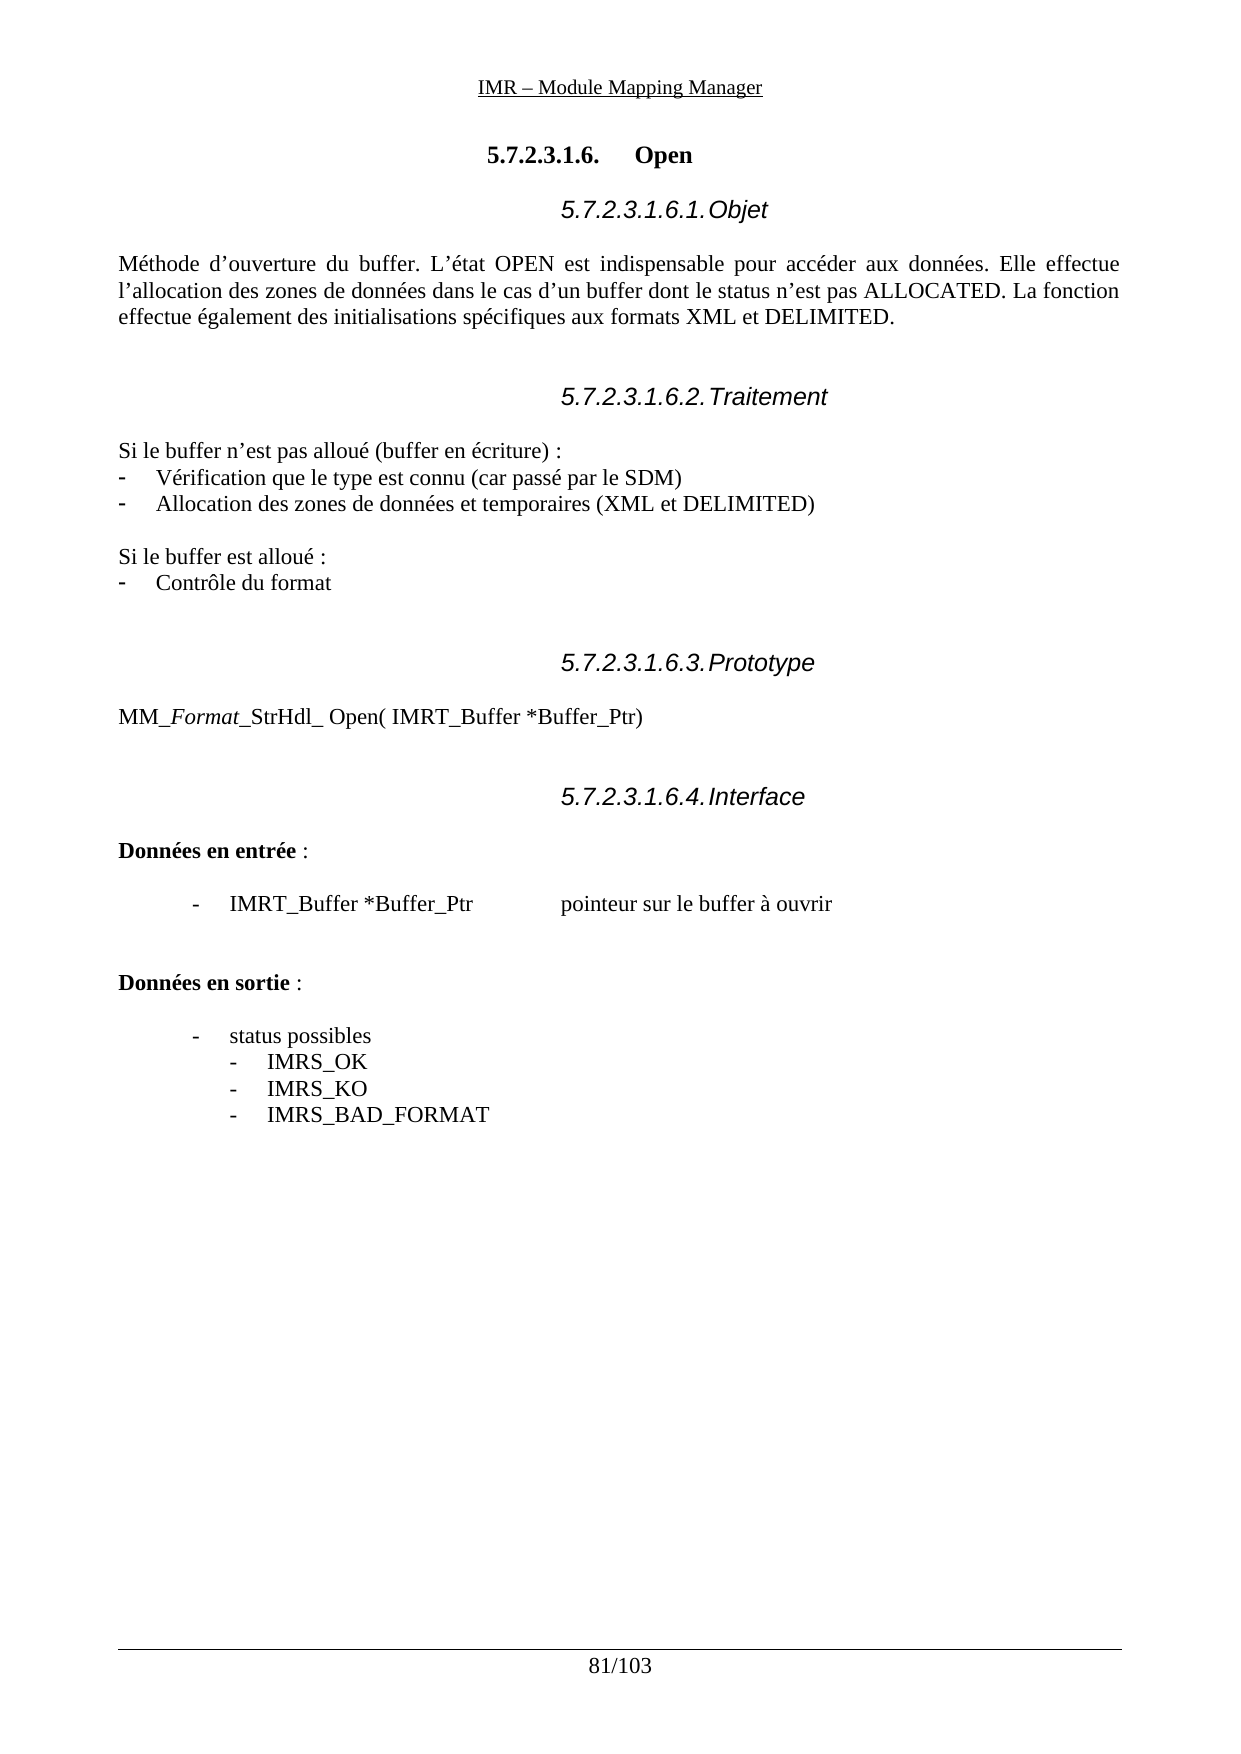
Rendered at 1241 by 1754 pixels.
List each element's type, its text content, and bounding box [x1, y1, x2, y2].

subtitle Traitement [561, 382, 1122, 411]
list Contrôle du format [118, 569, 1122, 596]
subtitle Prototype [561, 648, 1122, 677]
list IMRS_BAD_FORMAT [229, 1101, 1122, 1127]
subtitle Open [487, 140, 1122, 169]
list IMRS_OK [229, 1048, 1122, 1075]
list status possibles [192, 1022, 1122, 1048]
text Si le buffer est alloué : [118, 543, 1122, 569]
list IMRT_Buffer *Buffer_Ptr pointeur sur le buffer à ouvrir [192, 890, 1122, 917]
text Si le buffer n’est pas alloué (buffer en écriture) : [118, 437, 1122, 464]
list IMRS_KO [229, 1075, 1122, 1101]
text Données en sortie : [118, 969, 1122, 996]
subtitle Objet [561, 195, 1122, 224]
list Vérification que le type est connu (car passé par le SDM) [118, 464, 1122, 490]
text Méthode d’ouverture du buffer. L’état OPEN est indispensable pour accéder aux données. Elle effectue l’allocation des zones de données dans le cas d’un buffer dont le status n’est pas ALLOCATED. La fonction effectue également des initialisations spécifiques aux formats XML et DELIMITED. [118, 251, 1122, 329]
list Allocation des zones de données et temporaires (XML et DELIMITED) [118, 490, 1122, 516]
text Données en entrée : [118, 837, 1122, 864]
subtitle Interface [561, 782, 1122, 811]
text MM_Format_StrHdl_ Open( IMRT_Buffer *Buffer_Ptr) [118, 703, 1122, 730]
